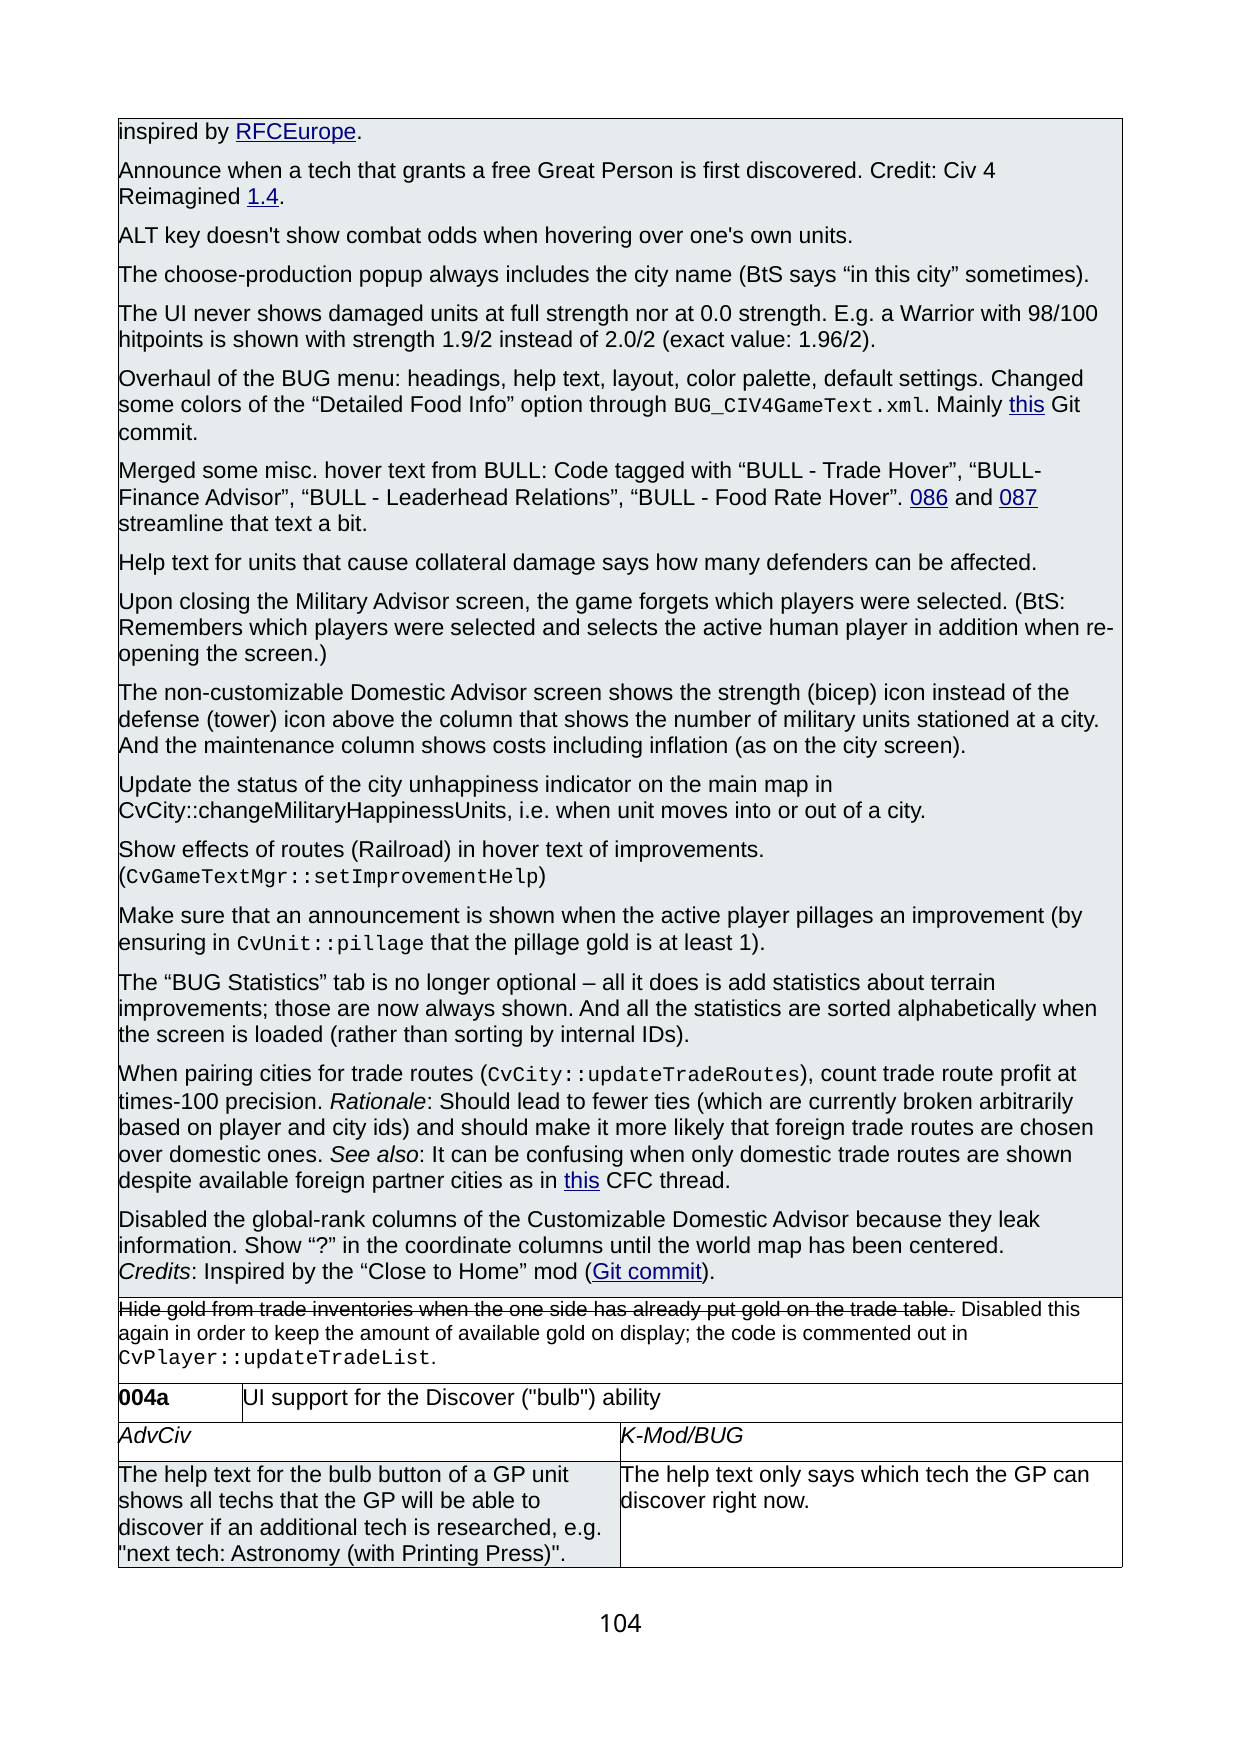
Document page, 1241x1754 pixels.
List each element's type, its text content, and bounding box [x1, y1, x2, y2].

table_cell UI support for the Discover ("bulb") ability [243, 1384, 1122, 1422]
table_cell inspired by RFCEurope. Announce when a tech that grants a free Great Person is first discovered. Credit: Civ 4 Reimagined 1.4. ALT key doesn't show combat odds when hovering over one's own units. The choose-production popup always includes the city name (BtS says “in this city” sometimes). The UI never shows damaged units at full strength nor at 0.0 strength. E.g. a Warrior with 98/100 hitpoints is shown with strength 1.9/2 instead of 2.0/2 (exact value: 1.96/2). Overhaul of the BUG menu: headings, help text, layout, color palette, default settings. Changed some colors of the “Detailed Food Info” option through BUG_CIV4GameText.xml. Mainly this Git commit. Merged some misc. hover text from BULL: Code tagged with “BULL - Trade Hover”, “BULL- Finance Advisor”, “BULL - Leaderhead Relations”, “BULL - Food Rate Hover”. 086 and 087 streamline that text a bit. Help text for units that cause collateral damage says how many defenders can be affected. Upon closing the Military Advisor screen, the game forgets which players were selected. (BtS: Remembers which players were selected and selects the active human player in addition when re-opening the screen.) The non-customizable Domestic Advisor screen shows the strength (bicep) icon instead of the defense (tower) icon above the column that shows the number of military units stationed at a city. And the maintenance column shows costs including inflation (as on the city screen). Update the status of the city unhappiness indicator on the main map in CvCity::changeMilitaryHappinessUnits, i.e. when unit moves into or out of a city. Show effects of routes (Railroad) in hover text of improvements. (CvGameTextMgr::setImprovementHelp) Make sure that an announcement is shown when the active player pillages an improvement (by ensuring in CvUnit::pillage that the pillage gold is at least 1). The “BUG Statistics” tab is no longer optional – all it does is add statistics about terrain improvements; those are now always shown. And all the statistics are sorted alphabetically when the screen is loaded (rather than sorting by internal IDs). When pairing cities for trade routes (CvCity::updateTradeRoutes), count trade route profit at times-100 precision. Rationale: Should lead to fewer ties (which are currently broken arbitrarily based on player and city ids) and should make it more likely that foreign trade routes are chosen over domestic ones. See also: It can be confusing when only domestic trade routes are shown despite available foreign partner cities as in this CFC thread. Disabled the global-rank columns of the Customizable Domestic Advisor because they leak information. Show “?” in the coordinate columns until the world map has been centered. Credits: Inspired by the “Close to Home” mod (Git commit). [119, 119, 1122, 1297]
table_cell 004a [119, 1384, 242, 1422]
table_cell AdvCiv [119, 1423, 620, 1461]
table_cell The help text only says which tech the GP can discover right now. [621, 1462, 1122, 1567]
table_cell The help text for the bulb button of a GP unit shows all techs that the GP will be able to discover if an additional tech is researched, e.g. "next tech: Astronomy (with Printing Press)". [119, 1462, 620, 1567]
table_cell Hide gold from trade inventories when the one side has already put gold on the trade table. Disabled this again in order to keep the amount of available gold on display; the code is commented out in CvPlayer::updateTradeList. [119, 1298, 1122, 1383]
table_cell K-Mod/BUG [621, 1423, 1122, 1461]
